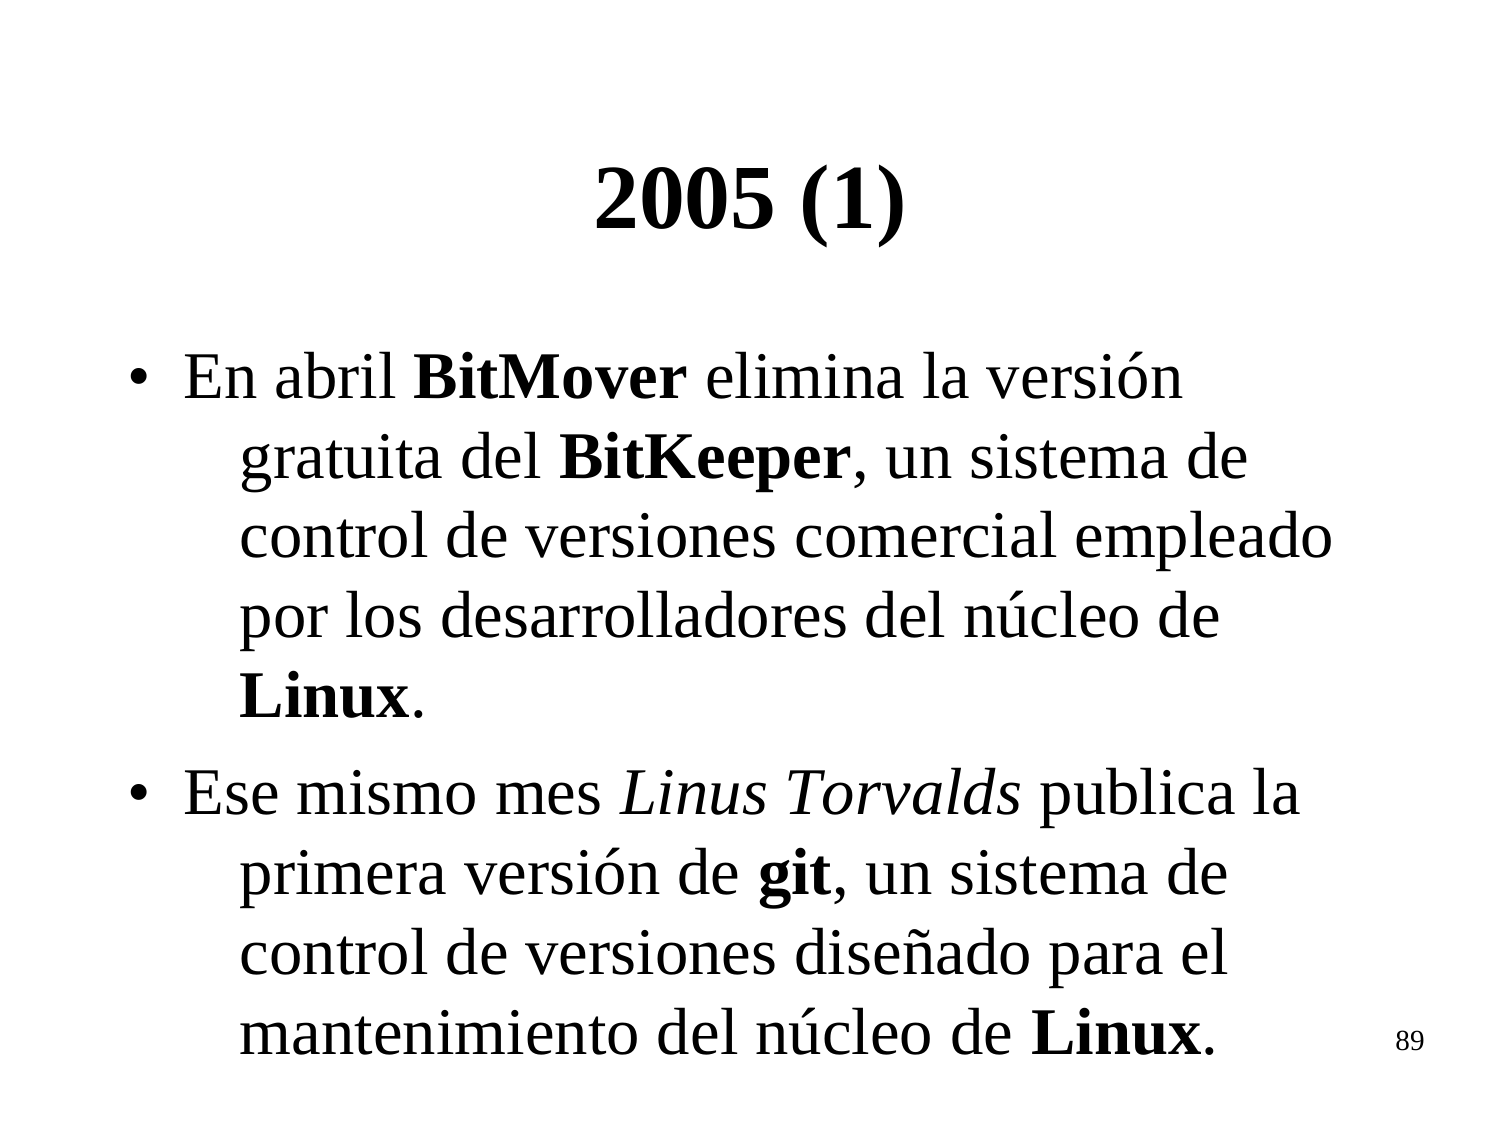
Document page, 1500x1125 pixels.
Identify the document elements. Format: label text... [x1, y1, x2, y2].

list En abril BitMover elimina la versión gratuita del BitKeeper, un sistema de control de versiones comercial empleado por los desarrolladores del núcleo de Linux. Ese mismo mes Linus Torvalds publica la primera versión de git, un sistema de control de versiones diseñado para el mantenimiento del núcleo de Linux. [112, 324, 1388, 1000]
title 2005 (1) [112, 99, 1388, 288]
